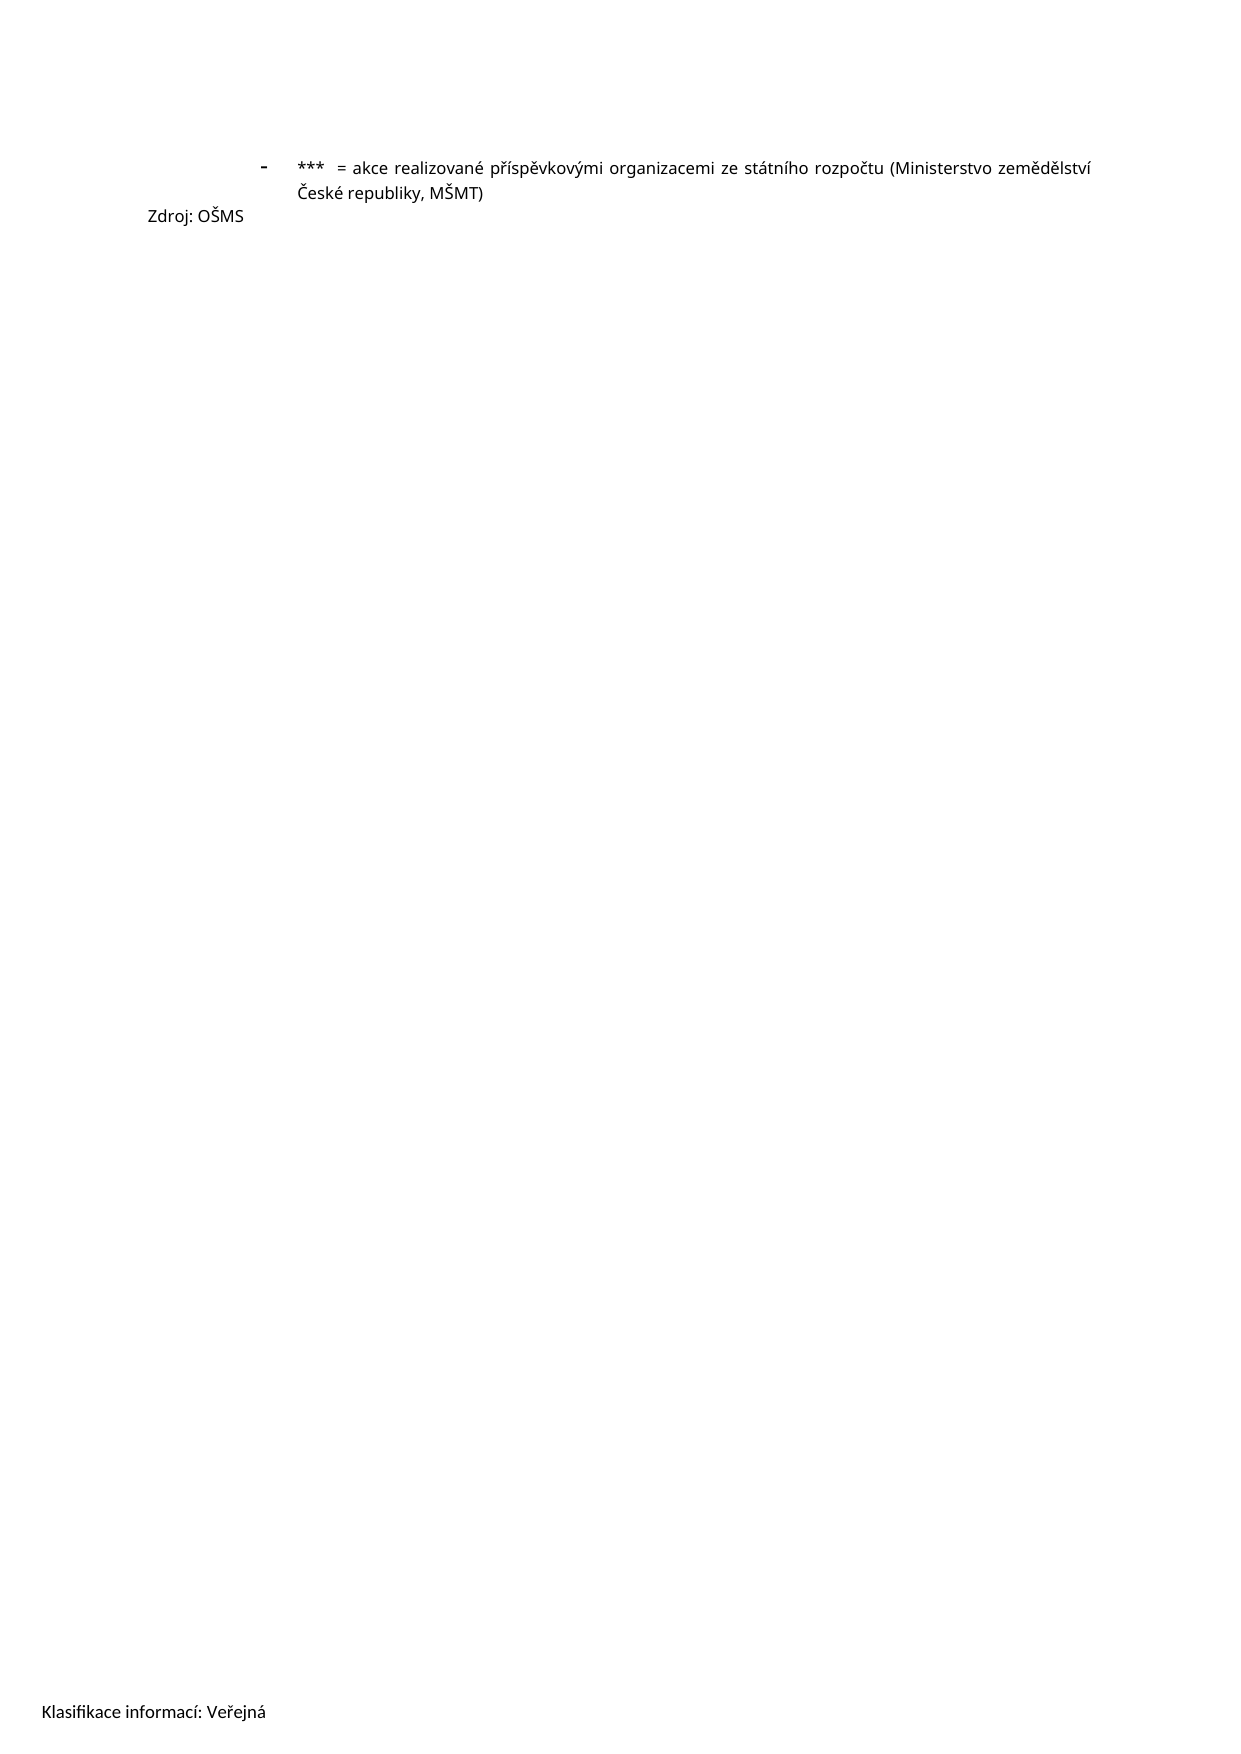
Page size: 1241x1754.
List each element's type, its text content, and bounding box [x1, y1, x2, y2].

list *** = akce realizované příspěvkovými organizacemi ze státního rozpočtu (Ministerstvo zemědělství České republiky, MŠMT) [260, 148, 1092, 204]
text Zdroj: OŠMS [148, 204, 1092, 227]
